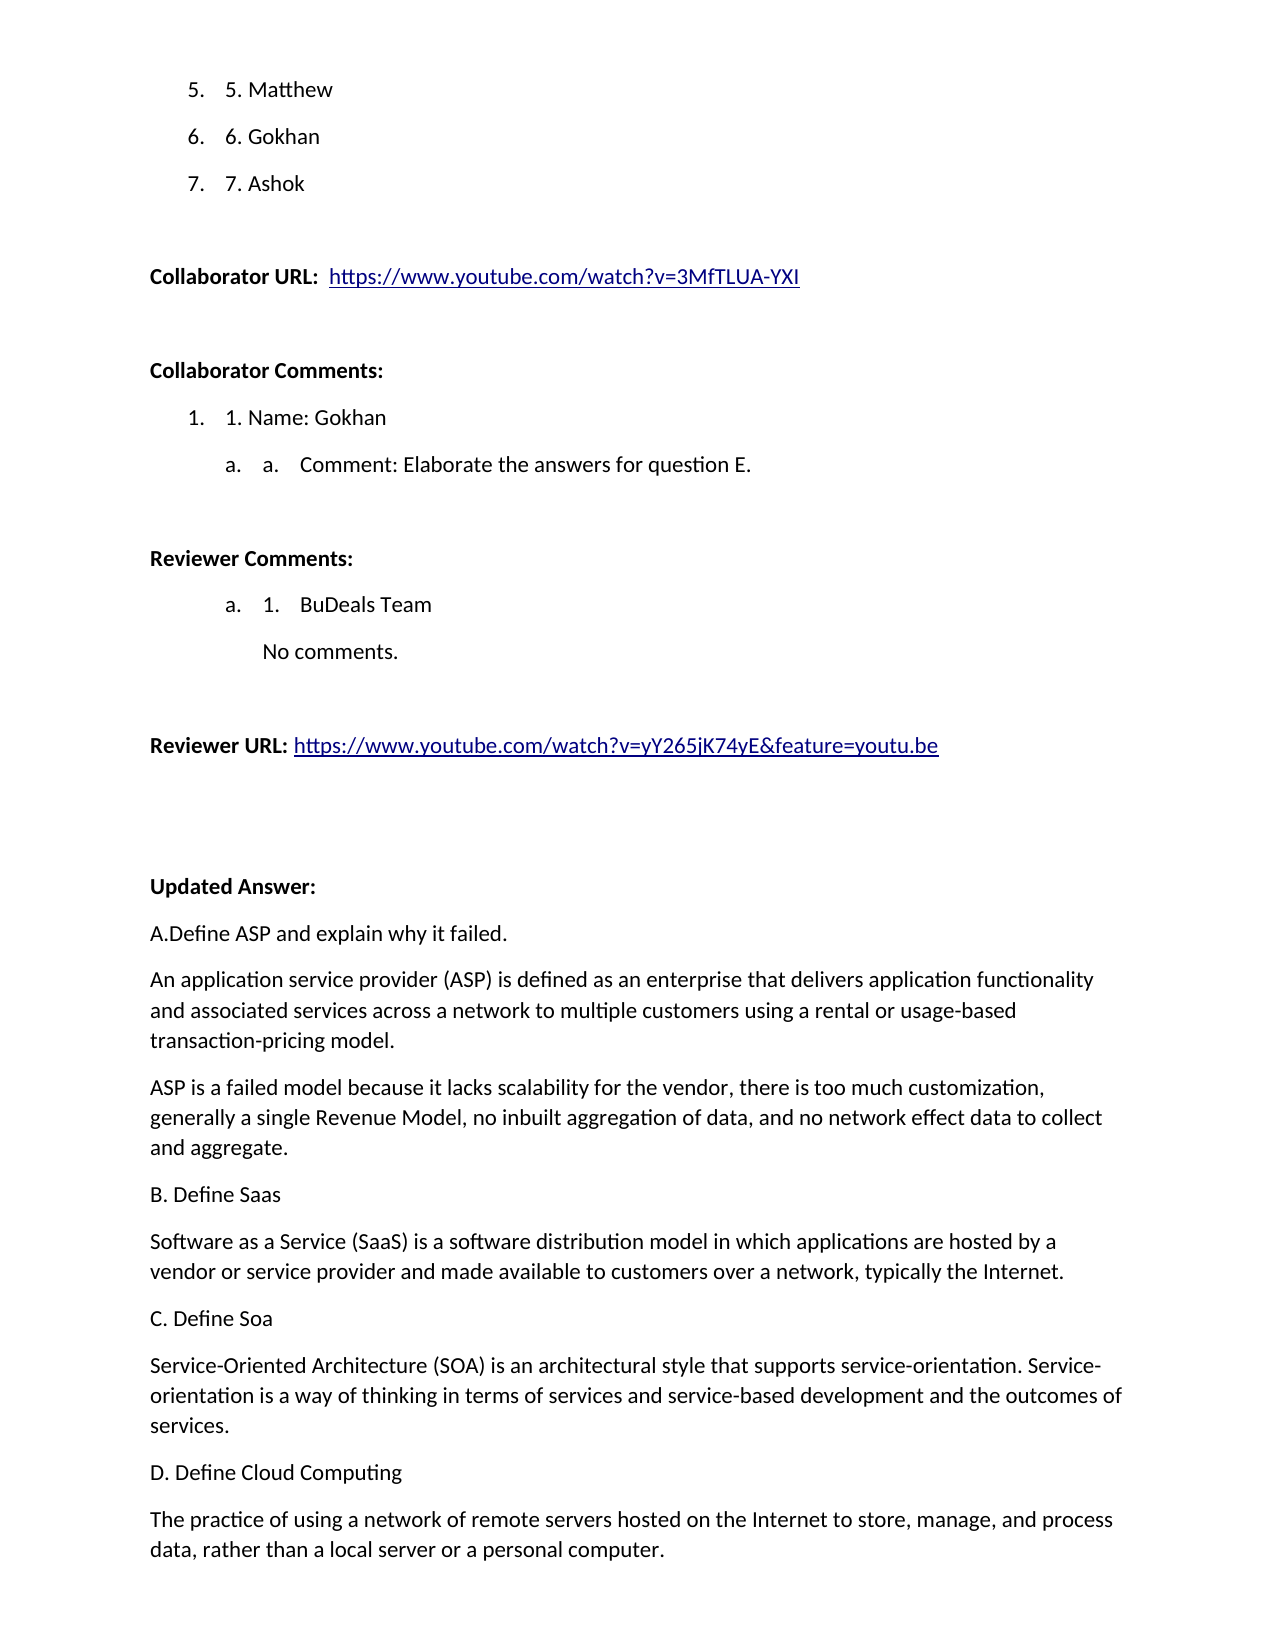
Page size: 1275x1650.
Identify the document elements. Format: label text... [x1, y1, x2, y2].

list 6. Gokhan [187, 122, 1125, 150]
text D. Define Cloud Computing [150, 1458, 1125, 1486]
text C. Define Soa [150, 1304, 1125, 1332]
text The practice of using a network of remote servers hosted on the Internet to store, manage, and process data, rather than a local server or a personal computer. [150, 1505, 1125, 1563]
text Service-Oriented Architecture (SOA) is an architectural style that supports service-orientation. Service-orientation is a way of thinking in terms of services and service-based development and the outcomes of services. [150, 1351, 1125, 1439]
text A.Define ASP and explain why it failed. [150, 919, 1125, 947]
list 7. Ashok [187, 169, 1125, 197]
text Software as a Service (SaaS) is a software distribution model in which applications are hosted by a vendor or service provider and made available to customers over a network, typically the Internet. [150, 1227, 1125, 1285]
text Reviewer URL: https://www.youtube.com/watch?v=yY265jK74yE&feature=youtu.be [150, 731, 1125, 759]
text No comments. [262, 637, 1125, 666]
text An application service provider (ASP) is defined as an enterprise that delivers application functionality and associated services across a network to multiple customers using a rental or usage-based transaction-pricing model. [150, 966, 1125, 1054]
list 5. Matthew [187, 75, 1125, 103]
text Collaborator Comments: [150, 356, 1125, 384]
list 1. Name: Gokhan [187, 403, 1125, 431]
text B. Define Saas [150, 1180, 1125, 1208]
text Collaborator URL: https://www.youtube.com/watch?v=3MfTLUA-YXI [150, 262, 1125, 291]
text Reviewer Comments: [150, 544, 1125, 572]
list a. Comment: Elaborate the answers for question E. [225, 450, 1125, 478]
text ASP is a failed model because it lacks scalability for the vendor, there is too much customization, generally a single Revenue Model, no inbuilt aggregation of data, and no network effect data to collect and aggregate. [150, 1073, 1125, 1161]
list 1. BuDeals Team [225, 591, 1125, 619]
text Updated Answer: [150, 872, 1125, 900]
